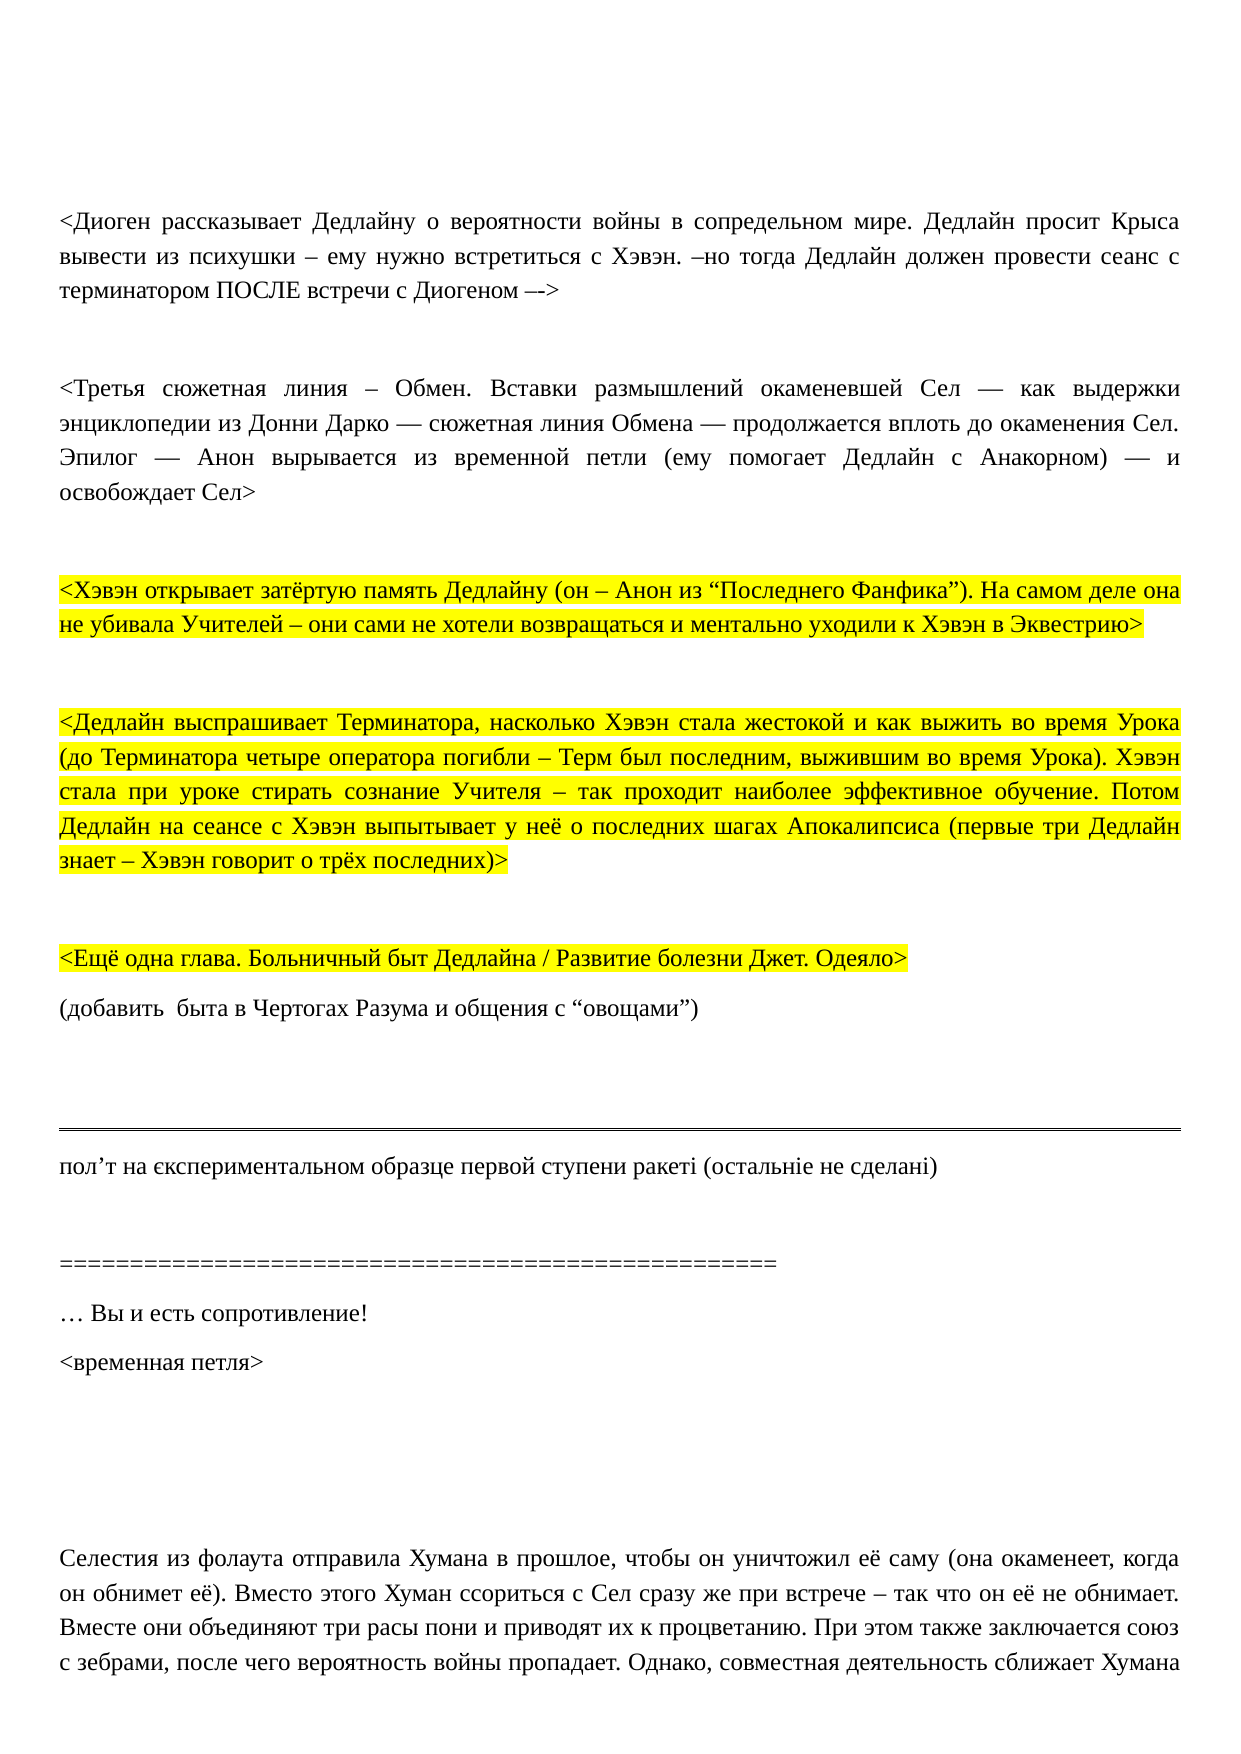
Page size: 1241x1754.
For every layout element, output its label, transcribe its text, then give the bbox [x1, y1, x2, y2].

text <Хэвэн открывает затёртую память Дедлайну (он – Анон из “Последнего Фанфика”). На самом деле она не убивала Учителей – они сами не хотели возвращаться и ментально уходили к Хэвэн в Эквестрию> [59, 575, 1181, 638]
text <Диоген рассказывает Дедлайну о вероятности войны в сопредельном мире. Дедлайн просит Крыса вывести из психушки – ему нужно встретиться с Хэвэн. –но тогда Дедлайн должен провести сеанс с терминатором ПОСЛЕ встречи с Диогеном –-> [59, 206, 1181, 304]
text (добавить быта в Чертогах Разума и общения с “овощами”) [59, 993, 1181, 1021]
text <Ещё одна глава. Больничный быт Дедлайна / Развитие болезни Джет. Одеяло> [59, 943, 1181, 972]
text … Вы и есть сопротивление! [59, 1298, 1181, 1327]
text =================================================== [59, 1249, 1181, 1278]
text Селестия из фолаута отправила Хумана в прошлое, чтобы он уничтожил её саму (она окаменеет, когда он обнимет её). Вместо этого Хуман ссориться с Сел сразу же при встрече – так что он её не обнимает. Вместе они объединяют три расы пони и приводят их к процветанию. При этом также заключается союз с зебрами, после чего вероятность войны пропадает. Однако, совместная деятельность сближает Хумана [59, 1543, 1181, 1675]
text <Третья сюжетная линия – Обмен. Вставки размышлений окаменевшей Сел — как выдержки энциклопедии из Донни Дарко — сюжетная линия Обмена — продолжается вплоть до окаменения Сел. Эпилог — Анон вырывается из временной петли (ему помогает Дедлайн с Анакорном) — и освобождает Сел> [59, 373, 1181, 506]
text пол’т на єкспериментальном образце первой ступени ракеті (остальніе не сделані) [59, 1151, 1181, 1179]
text <Дедлайн выспрашивает Терминатора, насколько Хэвэн стала жестокой и как выжить во время Урока (до Терминатора четыре оператора погибли – Терм был последним, выжившим во время Урока). Хэвэн стала при уроке стирать сознание Учителя – так проходит наиболее эффективное обучение. Потом Дедлайн на сеансе с Хэвэн выпытывает у неё о последних шагах Апокалипсиса (первые три Дедлайн знает – Хэвэн говорит о трёх последних)> [59, 707, 1181, 874]
text <временная петля> [59, 1347, 1181, 1376]
